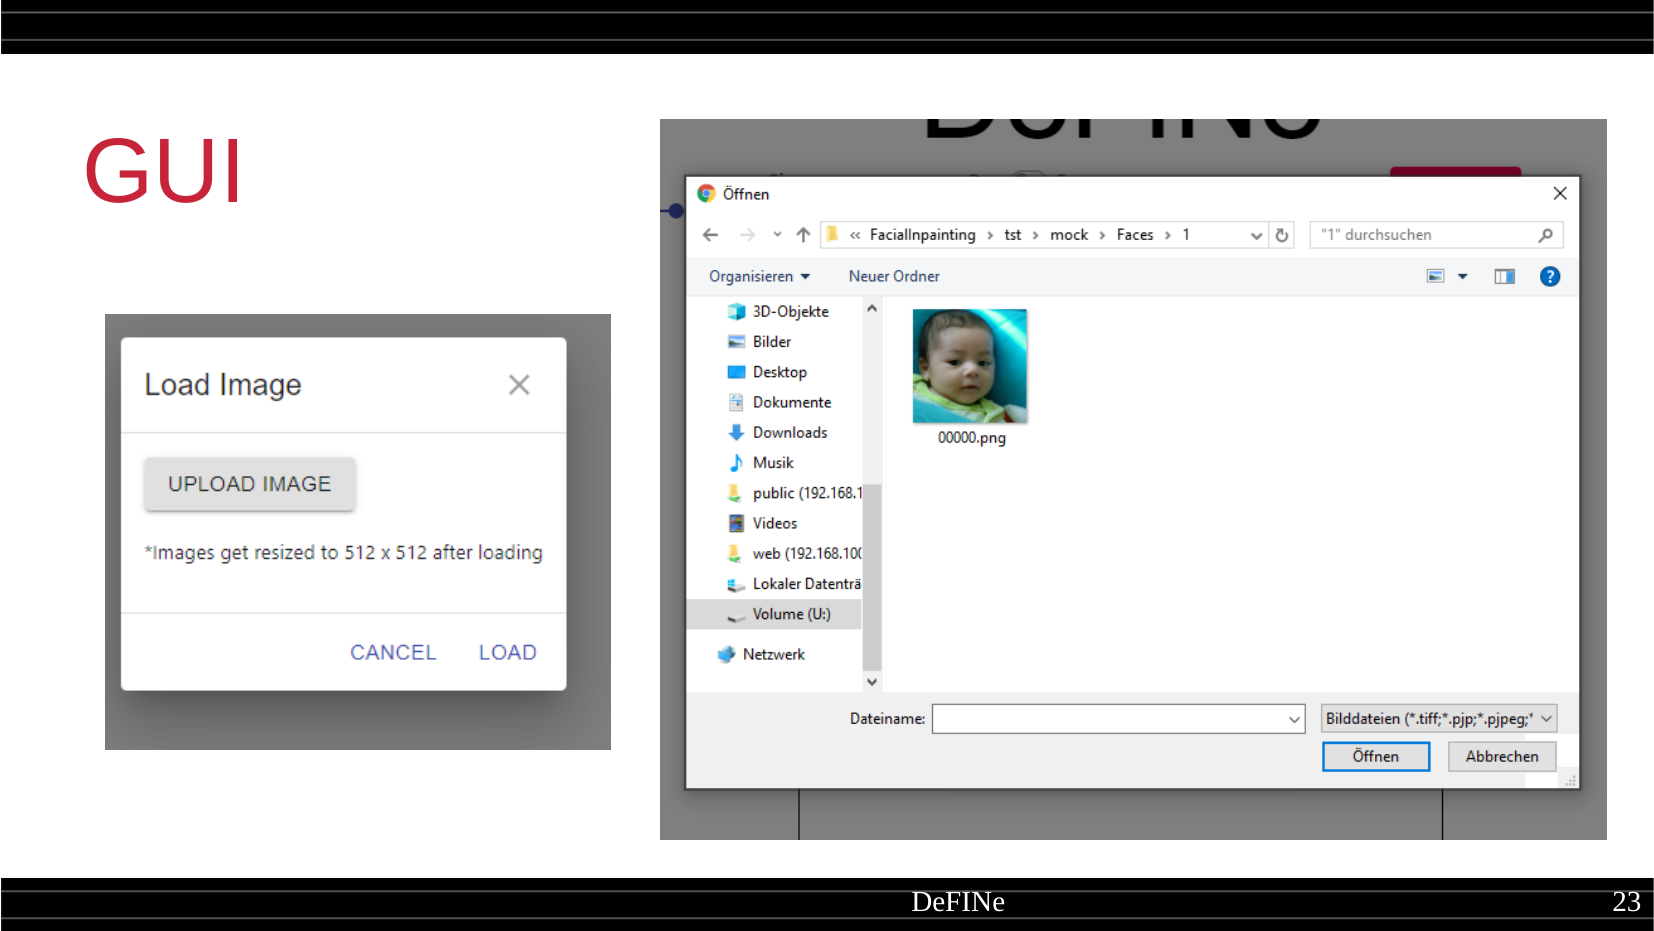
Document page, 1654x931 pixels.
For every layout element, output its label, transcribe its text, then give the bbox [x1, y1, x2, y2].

picture [1, 878, 1654, 931]
picture [105, 314, 611, 750]
picture [1, 0, 1654, 54]
title GUI [82, 92, 1571, 249]
picture [660, 119, 1607, 841]
